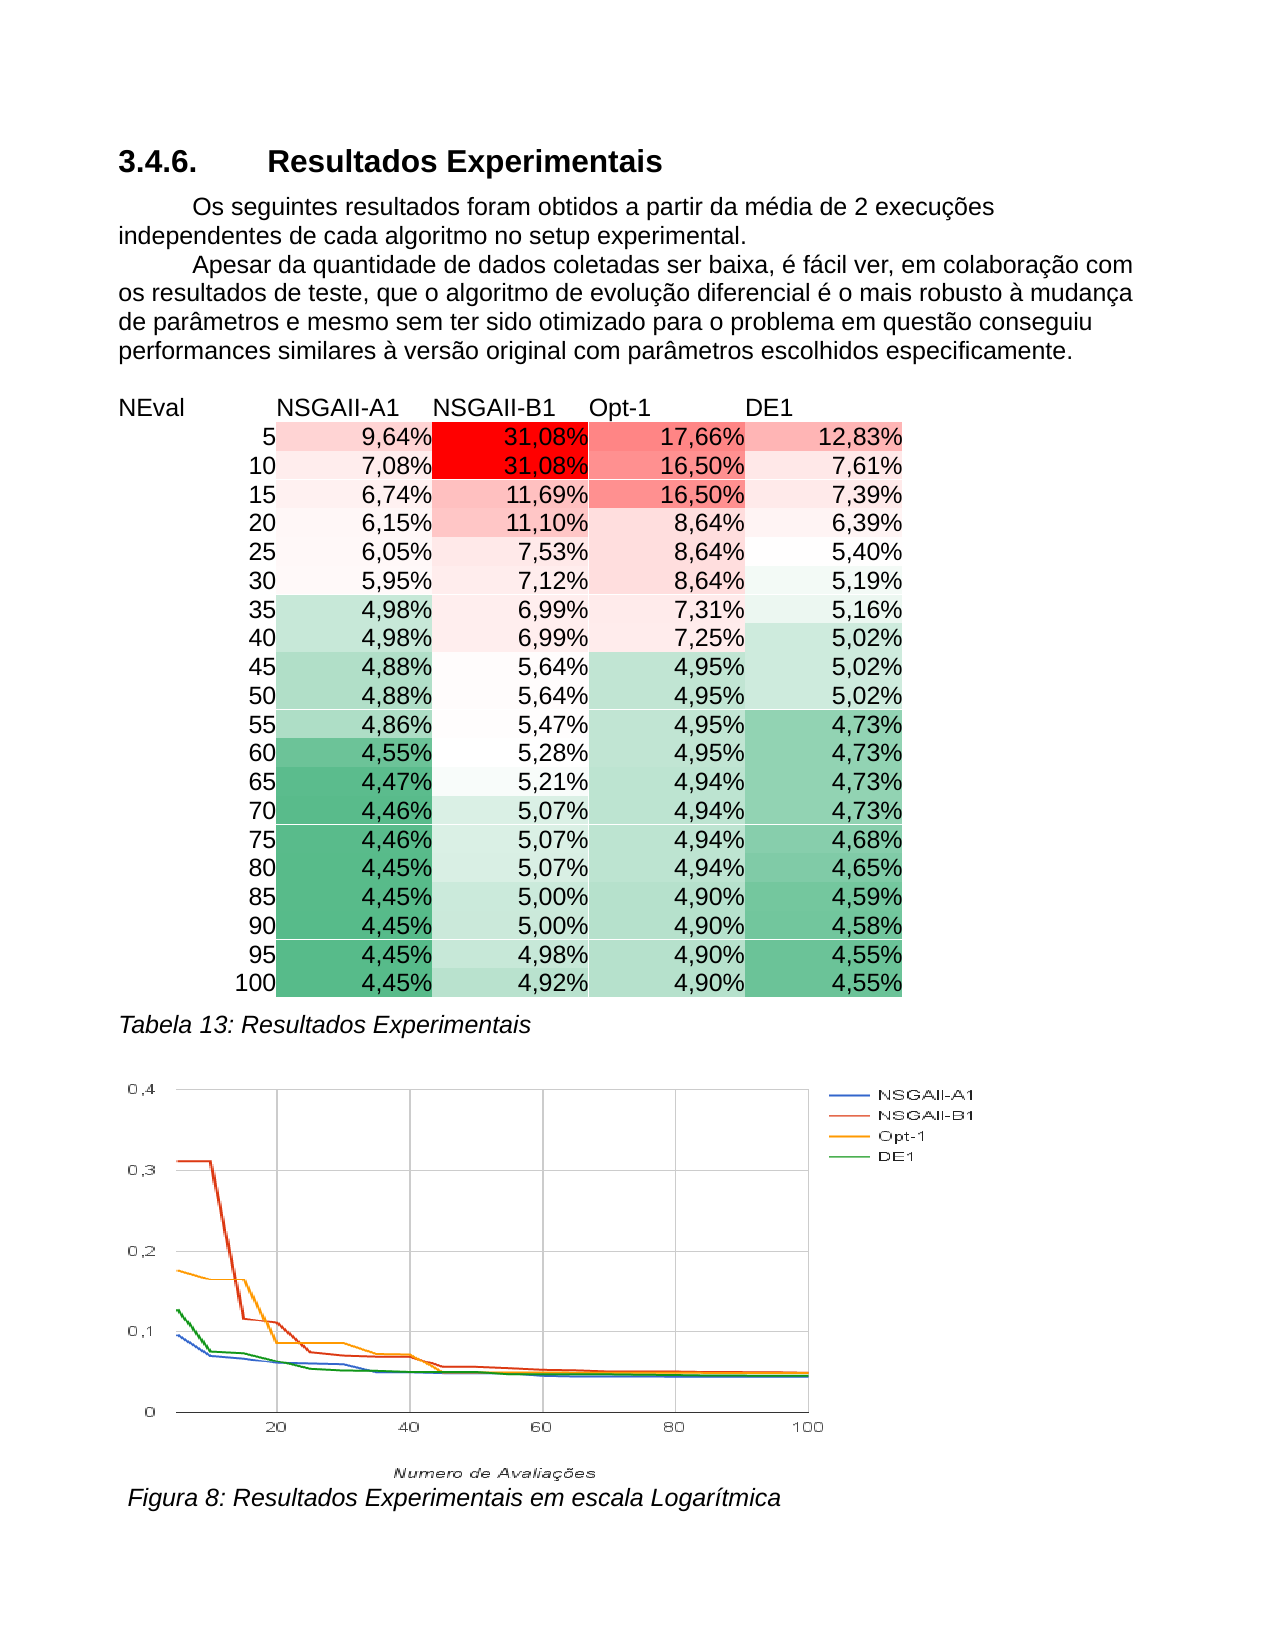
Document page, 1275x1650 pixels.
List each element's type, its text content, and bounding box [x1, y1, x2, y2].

table_cell 5,07% [432, 825, 588, 853]
table_cell 4,55% [745, 968, 902, 997]
table_cell 55 [118, 710, 276, 738]
table_cell 31,08% [432, 422, 588, 451]
table_cell 12,83% [745, 422, 902, 451]
table_cell 5,00% [432, 911, 588, 939]
table_cell 35 [118, 595, 276, 623]
table_cell 4,94% [589, 825, 745, 853]
table_cell 5,28% [432, 738, 588, 767]
table_cell 4,90% [589, 968, 745, 997]
table_cell 8,64% [589, 566, 745, 594]
table_cell 5,21% [432, 767, 588, 796]
table_cell 5,07% [432, 796, 588, 824]
table_cell 90 [118, 911, 276, 939]
table_cell 4,95% [589, 710, 745, 738]
table_cell 40 [118, 623, 276, 652]
table_cell 6,99% [432, 595, 588, 623]
table_cell 4,88% [276, 652, 432, 681]
table_cell 6,99% [432, 623, 588, 652]
table_cell 25 [118, 537, 276, 566]
table_cell 4,65% [745, 853, 902, 882]
table_cell 75 [118, 825, 276, 853]
table_cell 7,53% [432, 537, 588, 566]
table_cell 30 [118, 566, 276, 594]
table_cell 4,73% [745, 767, 902, 796]
table_cell 4,86% [276, 710, 432, 738]
table_cell 4,58% [745, 911, 902, 939]
table_cell 4,92% [432, 968, 588, 997]
table_cell 4,46% [276, 796, 432, 824]
text Os seguintes resultados foram obtidos a partir da média de 2 execuções independentes de cada algoritmo no setup experimental. [118, 192, 1157, 249]
table_cell 4,45% [276, 882, 432, 911]
picture [127, 1076, 997, 1484]
table_cell 100 [118, 968, 276, 997]
table_cell 6,05% [276, 537, 432, 566]
table_cell 5,02% [745, 623, 902, 652]
table_cell 7,39% [745, 480, 902, 508]
table_cell 4,98% [276, 623, 432, 652]
table_cell 6,15% [276, 508, 432, 537]
table_cell 20 [118, 508, 276, 537]
table_cell 6,74% [276, 480, 432, 508]
table_cell 4,45% [276, 940, 432, 968]
table_cell 7,08% [276, 451, 432, 479]
table_cell 5,95% [276, 566, 432, 594]
table_cell 50 [118, 681, 276, 709]
table_cell 5,64% [432, 681, 588, 709]
table_cell 60 [118, 738, 276, 767]
table_cell 80 [118, 853, 276, 882]
table_cell 85 [118, 882, 276, 911]
table_cell 7,31% [589, 595, 745, 623]
table_cell 70 [118, 796, 276, 824]
table_cell 4,98% [276, 595, 432, 623]
table_cell 6,39% [745, 508, 902, 537]
table_cell 4,45% [276, 911, 432, 939]
table_cell 9,64% [276, 422, 432, 451]
table_cell 16,50% [589, 480, 745, 508]
table_cell 4,88% [276, 681, 432, 709]
table_cell 65 [118, 767, 276, 796]
table_cell 4,46% [276, 825, 432, 853]
table_cell 16,50% [589, 451, 745, 479]
table_header NSGAII-B1 [432, 393, 588, 422]
table_cell 4,90% [589, 882, 745, 911]
table_cell 4,98% [432, 940, 588, 968]
table_cell 5,02% [745, 681, 902, 709]
table_cell 5,64% [432, 652, 588, 681]
table_cell 4,73% [745, 796, 902, 824]
table_header NEval [118, 393, 276, 422]
table_cell 4,94% [589, 767, 745, 796]
table_cell 7,25% [589, 623, 745, 652]
table_cell 8,64% [589, 537, 745, 566]
table_header NSGAII-A1 [276, 393, 432, 422]
table_cell 5,07% [432, 853, 588, 882]
table_cell 10 [118, 451, 276, 479]
table_cell 17,66% [589, 422, 745, 451]
table_header DE1 [745, 393, 902, 422]
table_cell 15 [118, 480, 276, 508]
table_cell 7,12% [432, 566, 588, 594]
text Tabela 13: Resultados Experimentais [118, 1009, 1157, 1038]
table_cell 5,00% [432, 882, 588, 911]
table_cell 5,02% [745, 652, 902, 681]
table_cell 4,73% [745, 710, 902, 738]
table_cell 4,45% [276, 968, 432, 997]
table_cell 5,40% [745, 537, 902, 566]
text Apesar da quantidade de dados coletadas ser baixa, é fácil ver, em colaboração com os resultados de teste, que o algoritmo de evolução diferencial é o mais robusto à mudança de parâmetros e mesmo sem ter sido otimizado para o problema em questão conseguiu performances similares à versão original com parâmetros escolhidos especificamente. [118, 249, 1157, 364]
table_cell 4,94% [589, 853, 745, 882]
table_cell 8,64% [589, 508, 745, 537]
table_cell 11,10% [432, 508, 588, 537]
table_cell 4,95% [589, 652, 745, 681]
table_cell 4,95% [589, 681, 745, 709]
table_cell 4,73% [745, 738, 902, 767]
table_cell 5,19% [745, 566, 902, 594]
table_cell 5,47% [432, 710, 588, 738]
table_cell 11,69% [432, 480, 588, 508]
text Figura 8: Resultados Experimentais em escala Logarítmica [127, 1484, 997, 1512]
table_cell 4,68% [745, 825, 902, 853]
table_cell 4,47% [276, 767, 432, 796]
table_cell 7,61% [745, 451, 902, 479]
table_cell 5,16% [745, 595, 902, 623]
table_cell 4,55% [276, 738, 432, 767]
table_cell 4,59% [745, 882, 902, 911]
table_cell 4,45% [276, 853, 432, 882]
subtitle Resultados Experimentais [118, 143, 1157, 179]
table_cell 4,94% [589, 796, 745, 824]
table_cell 4,55% [745, 940, 902, 968]
table_cell 4,90% [589, 940, 745, 968]
table_cell 95 [118, 940, 276, 968]
table_cell 4,90% [589, 911, 745, 939]
table_cell 45 [118, 652, 276, 681]
table_header Opt-1 [589, 393, 745, 422]
table_cell 5 [118, 422, 276, 451]
table_cell 31,08% [432, 451, 588, 479]
table_cell 4,95% [589, 738, 745, 767]
